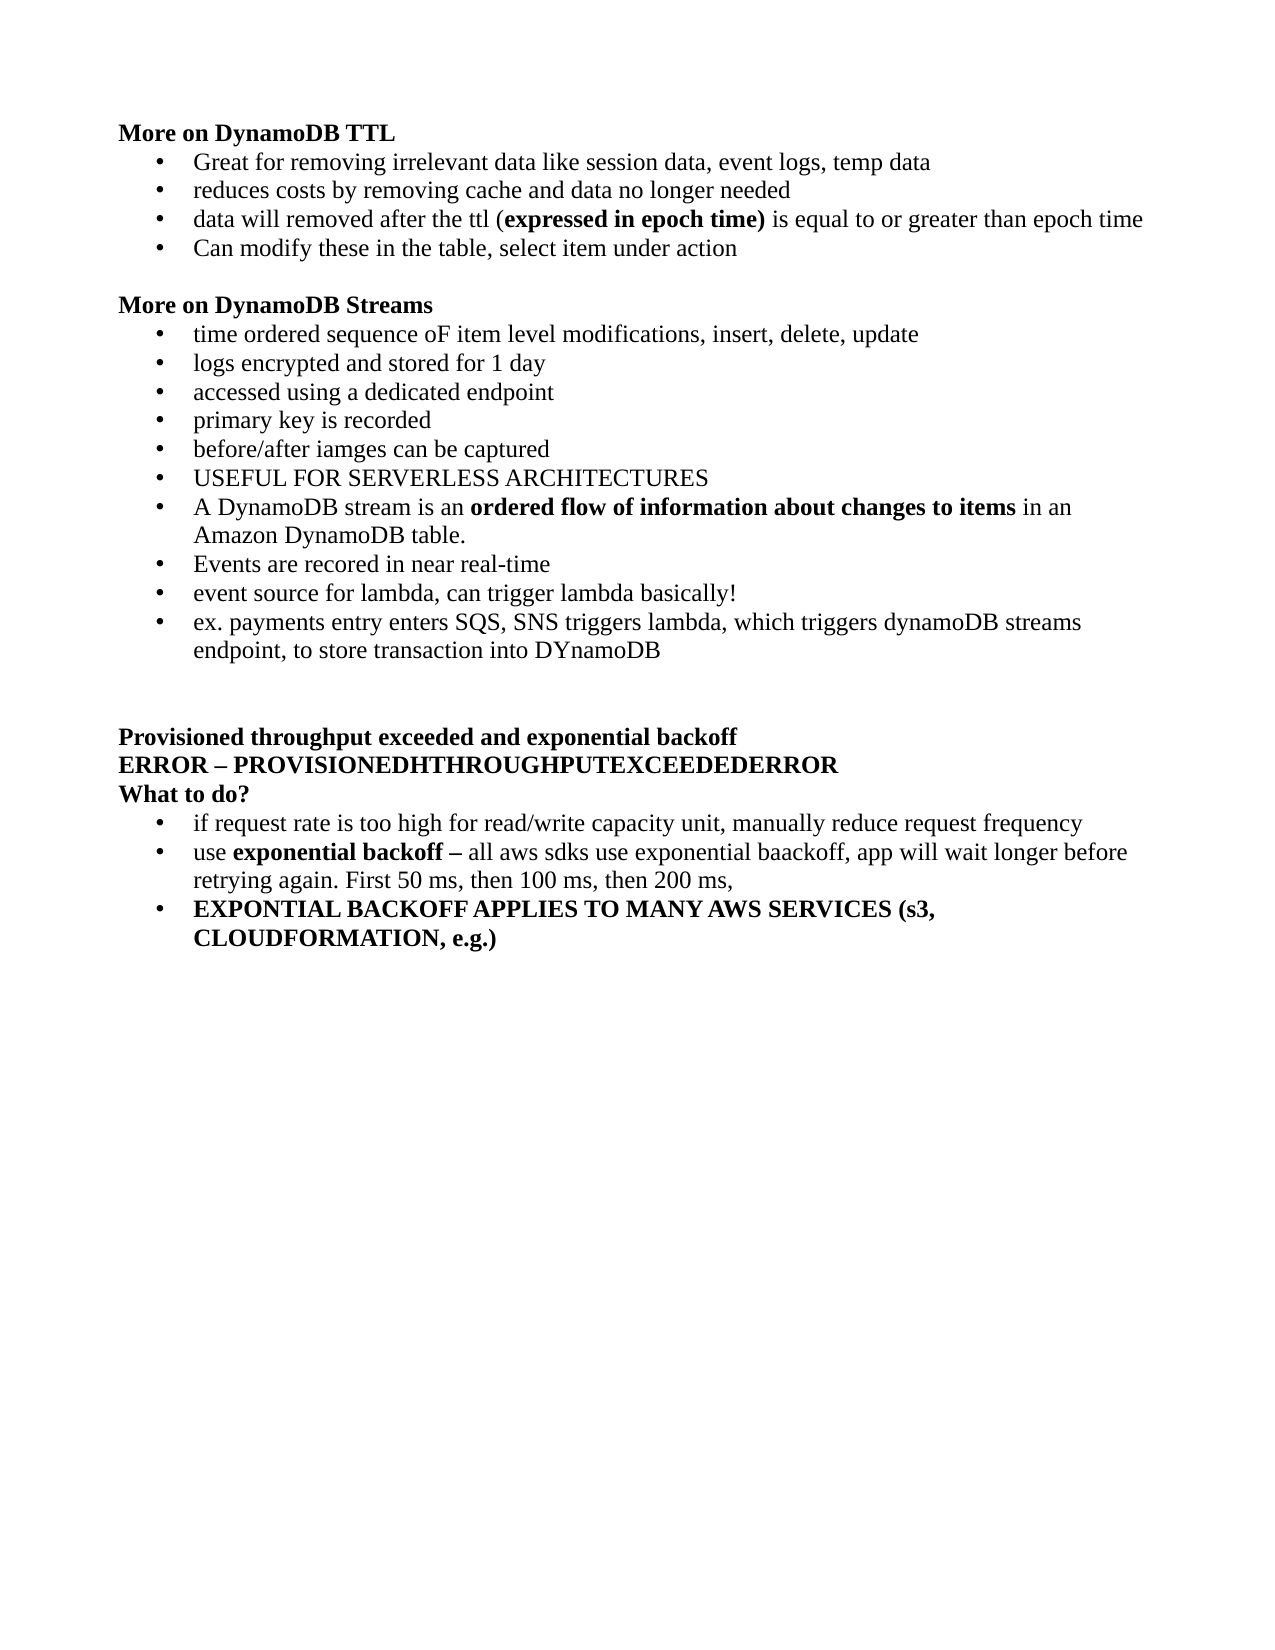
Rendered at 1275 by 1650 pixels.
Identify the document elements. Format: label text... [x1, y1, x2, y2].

list use exponential backoff – all aws sdks use exponential baackoff, app will wait longer before retrying again. First 50 ms, then 100 ms, then 200 ms, [156, 837, 1157, 894]
text More on DynamoDB Streams [118, 291, 1157, 319]
list EXPONTIAL BACKOFF APPLIES TO MANY AWS SERVICES (s3, CLOUDFORMATION, e.g.) [156, 894, 1157, 952]
list Great for removing irrelevant data like session data, event logs, temp data [156, 147, 1157, 176]
text More on DynamoDB TTL [118, 118, 1157, 147]
list accessed using a dedicated endpoint [156, 377, 1157, 406]
text ERROR – PROVISIONEDHTHROUGHPUTEXCEEDEDERROR [118, 751, 1157, 779]
text What to do? [118, 779, 1157, 808]
list time ordered sequence oF item level modifications, insert, delete, update [156, 319, 1157, 348]
list Events are recored in near real-time [156, 549, 1157, 578]
list logs encrypted and stored for 1 day [156, 348, 1157, 377]
list Can modify these in the table, select item under action [156, 233, 1157, 262]
list event source for lambda, can trigger lambda basically! [156, 578, 1157, 607]
list ex. payments entry enters SQS, SNS triggers lambda, which triggers dynamoDB streams endpoint, to store transaction into DYnamoDB [156, 607, 1157, 664]
list reduces costs by removing cache and data no longer needed [156, 176, 1157, 204]
list USEFUL FOR SERVERLESS ARCHITECTURES [156, 463, 1157, 492]
text Provisioned throughput exceeded and exponential backoff [118, 722, 1157, 751]
list before/after iamges can be captured [156, 434, 1157, 463]
list primary key is recorded [156, 406, 1157, 434]
list if request rate is too high for read/write capacity unit, manually reduce request frequency [156, 808, 1157, 837]
list data will removed after the ttl (expressed in epoch time) is equal to or greater than epoch time [156, 204, 1157, 233]
list A DynamoDB stream is an ordered flow of information about changes to items in an Amazon DynamoDB table. [156, 492, 1157, 549]
